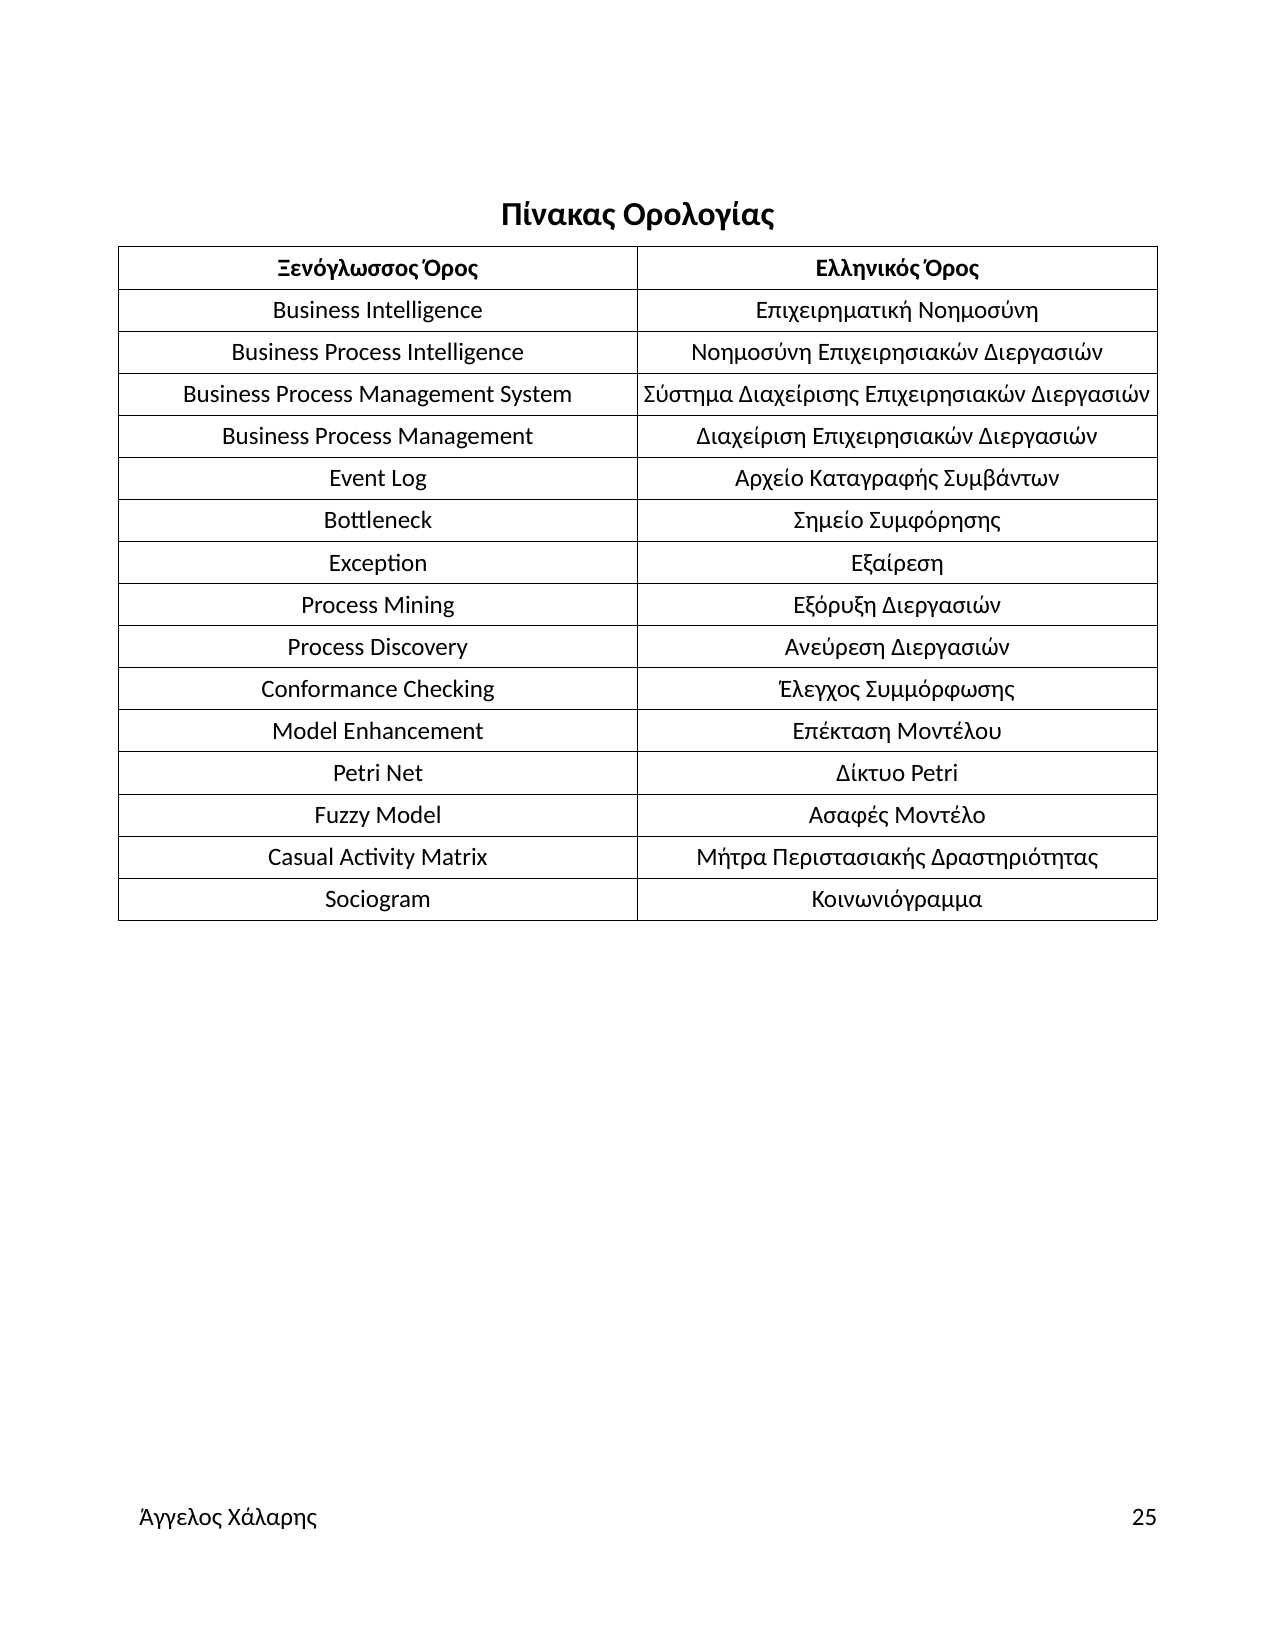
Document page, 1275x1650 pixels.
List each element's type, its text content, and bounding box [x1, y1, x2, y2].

table_cell Αρχείο Καταγραφής Συμβάντων [638, 458, 1157, 499]
table_cell Νοημοσύνη Επιχειρησιακών Διεργασιών [638, 332, 1157, 373]
table_cell Σύστημα Διαχείρισης Επιχειρησιακών Διεργασιών [638, 374, 1157, 415]
table_cell Process Mining [119, 584, 637, 625]
table_cell Business Intelligence [119, 290, 637, 331]
table_cell Model Enhancement [119, 710, 637, 751]
table_cell Exception [119, 542, 637, 583]
table_cell Sociogram [119, 879, 637, 920]
table_header Ελληνικός Όρος [638, 247, 1157, 288]
table_cell Process Discovery [119, 626, 637, 667]
table_cell Κοινωνιόγραμμα [638, 879, 1157, 920]
table_cell Business Process Management [119, 416, 637, 457]
table_header Ξενόγλωσσος Όρος [119, 247, 637, 288]
table_cell Μήτρα Περιστασιακής Δραστηριότητας [638, 837, 1157, 878]
table_cell Έλεγχος Συμμόρφωσης [638, 668, 1157, 709]
table_cell Business Process Management System [119, 374, 637, 415]
table_cell Εξόρυξη Διεργασιών [638, 584, 1157, 625]
table_cell Διαχείριση Επιχειρησιακών Διεργασιών [638, 416, 1157, 457]
table_cell Επιχειρηματική Νοημοσύνη [638, 290, 1157, 331]
table_cell Bottleneck [119, 500, 637, 541]
table_cell Petri Net [119, 752, 637, 793]
table_cell Conformance Checking [119, 668, 637, 709]
subtitle Πίνακας Ορολογίας [118, 193, 1157, 234]
table_cell Ανεύρεση Διεργασιών [638, 626, 1157, 667]
table_cell Fuzzy Model [119, 795, 637, 836]
table_cell Επέκταση Μοντέλου [638, 710, 1157, 751]
table_cell Business Process Intelligence [119, 332, 637, 373]
table_cell Εξαίρεση [638, 542, 1157, 583]
table_cell Δίκτυο Petri [638, 752, 1157, 793]
table_cell Casual Activity Matrix [119, 837, 637, 878]
table_cell Event Log [119, 458, 637, 499]
table_cell Ασαφές Μοντέλο [638, 795, 1157, 836]
table_cell Σημείο Συμφόρησης [638, 500, 1157, 541]
